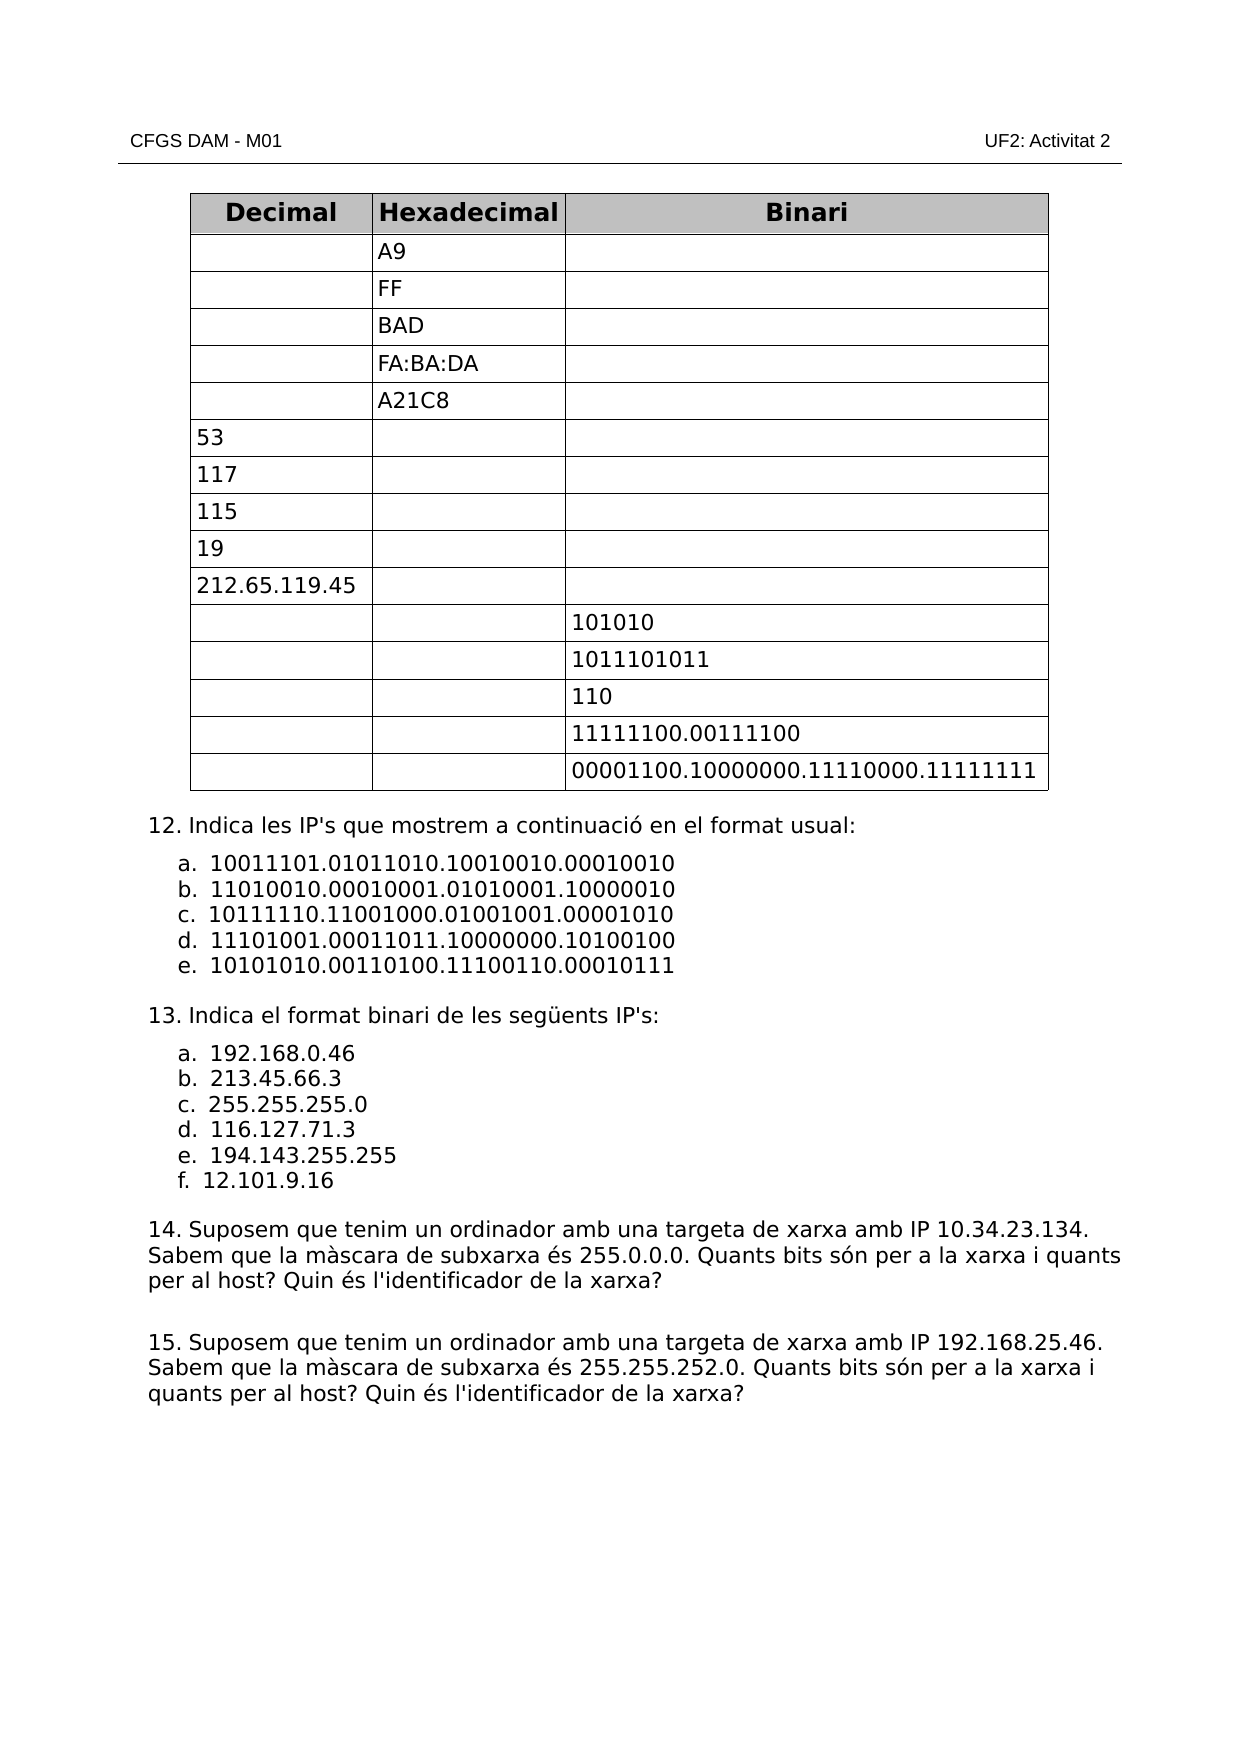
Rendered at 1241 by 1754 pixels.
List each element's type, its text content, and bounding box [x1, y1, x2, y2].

list 255.255.255.0 [177, 1092, 1122, 1117]
table_cell [191, 383, 372, 419]
table_cell [191, 235, 372, 271]
list 10101010.00110100.11100110.00010111 [177, 953, 1122, 979]
table_cell 11111100.00111100 [566, 717, 1048, 753]
table_header Binari [566, 194, 1048, 233]
list Suposem que tenim un ordinador amb una targeta de xarxa amb IP 10.34.23.134. Sabem que la màscara de subxarxa és 255.0.0.0. Quants bits són per a la xarxa i quants per al host? Quin és l'identificador de la xarxa? [148, 1217, 1122, 1294]
table_cell 101010 [566, 605, 1048, 641]
table_cell [191, 309, 372, 345]
table_cell [373, 680, 565, 716]
table_cell [566, 272, 1048, 308]
table_cell 1011101011 [566, 642, 1048, 678]
table_cell [566, 309, 1048, 345]
list 192.168.0.46 [177, 1041, 1122, 1066]
list 10111110.11001000.01001001.00001010 [177, 902, 1122, 928]
table_cell [373, 494, 565, 530]
list 11010010.00010001.01010001.10000010 [177, 877, 1122, 902]
table_cell [373, 457, 565, 493]
list 11101001.00011011.10000000.10100100 [177, 928, 1122, 953]
table_cell [373, 568, 565, 604]
list 10011101.01011010.10010010.00010010 [177, 851, 1122, 877]
table_cell [373, 642, 565, 678]
table_cell [566, 383, 1048, 419]
table_cell A21C8 [373, 383, 565, 419]
table_cell [373, 531, 565, 567]
table_cell [566, 531, 1048, 567]
list 116.127.71.3 [177, 1117, 1122, 1143]
table_cell [566, 494, 1048, 530]
table_cell [566, 235, 1048, 271]
table_cell A9 [373, 235, 565, 271]
list Indica el format binari de les següents IP's: [148, 1003, 1122, 1028]
table_cell [191, 680, 372, 716]
table_cell [566, 457, 1048, 493]
table_cell FA:BA:DA [373, 346, 565, 382]
list 194.143.255.255 [177, 1143, 1122, 1168]
table_cell 212.65.119.45 [191, 568, 372, 604]
table_cell 117 [191, 457, 372, 493]
table_header Decimal [191, 194, 372, 233]
table_cell [566, 420, 1048, 456]
table_cell 53 [191, 420, 372, 456]
table_header Hexadecimal [373, 194, 565, 233]
table_cell [191, 346, 372, 382]
table_cell [373, 754, 565, 790]
table_cell 110 [566, 680, 1048, 716]
list 12.101.9.16 [177, 1168, 1122, 1194]
table_cell [373, 717, 565, 753]
table_cell 115 [191, 494, 372, 530]
table_cell 00001100.10000000.11110000.11111111 [566, 754, 1048, 790]
table_cell FF [373, 272, 565, 308]
list 213.45.66.3 [177, 1066, 1122, 1092]
table_cell 19 [191, 531, 372, 567]
table_cell [566, 568, 1048, 604]
table_cell [191, 605, 372, 641]
table_cell [191, 272, 372, 308]
table_cell [191, 642, 372, 678]
list Suposem que tenim un ordinador amb una targeta de xarxa amb IP 192.168.25.46. Sabem que la màscara de subxarxa és 255.255.252.0. Quants bits són per a la xarxa i quants per al host? Quin és l'identificador de la xarxa? [148, 1330, 1122, 1407]
table_cell [373, 605, 565, 641]
table_cell BAD [373, 309, 565, 345]
table_cell [373, 420, 565, 456]
table_cell [566, 346, 1048, 382]
table_cell [191, 717, 372, 753]
table_cell [191, 754, 372, 790]
list Indica les IP's que mostrem a continuació en el format usual: [148, 813, 1122, 839]
